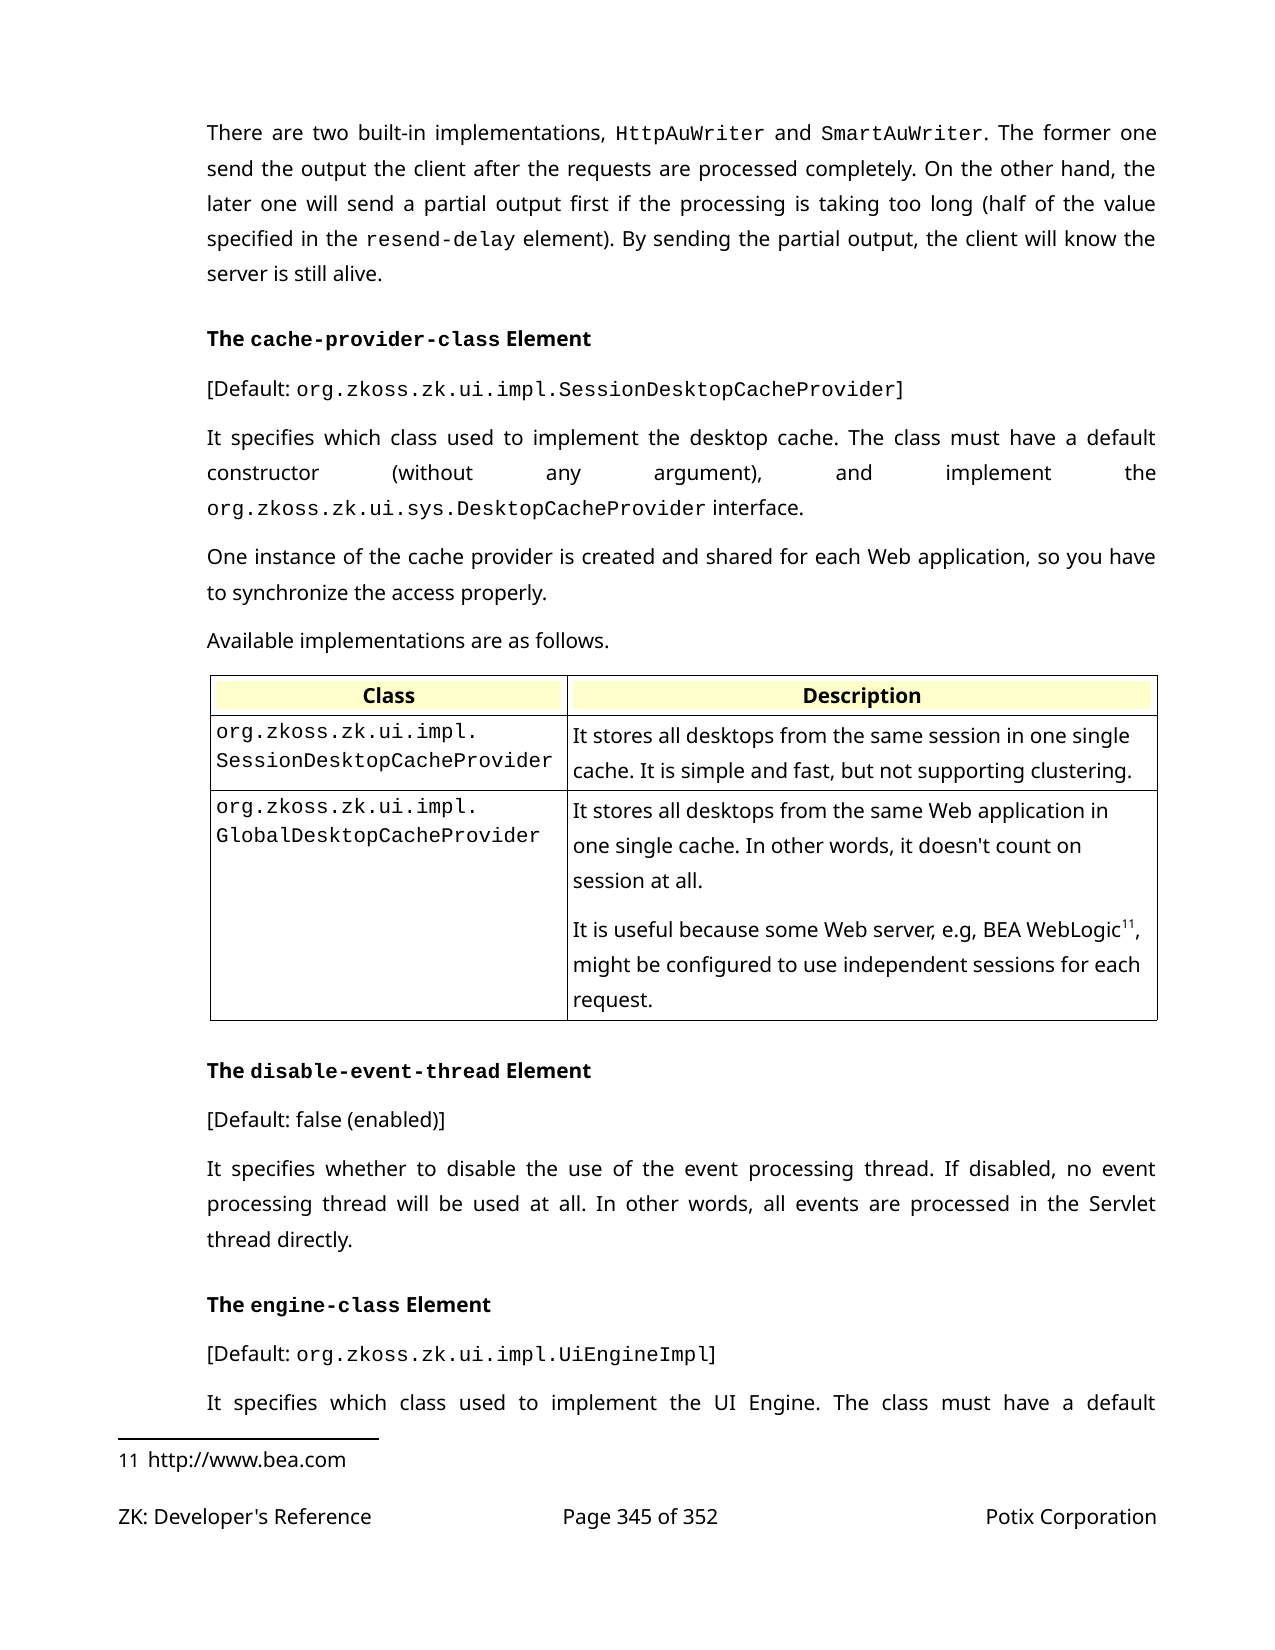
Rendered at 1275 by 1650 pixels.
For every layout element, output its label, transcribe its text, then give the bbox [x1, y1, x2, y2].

text It specifies which class used to implement the UI Engine. The class must have a default [207, 1388, 1157, 1416]
text [Default: org.zkoss.zk.ui.impl.SessionDesktopCacheProvider] [207, 374, 1157, 402]
text Available implementations are as follows. [207, 626, 1157, 655]
subtitle The engine-class Element [207, 1290, 1157, 1318]
text It specifies whether to disable the use of the event processing thread. If disabled, no event processing thread will be used at all. In other words, all events are processed in the Servlet thread directly. [207, 1154, 1157, 1253]
table_header Description [568, 676, 1157, 715]
subtitle The cache-provider-class Element [207, 324, 1157, 353]
table_cell It stores all desktops from the same Web application in one single cache. In other words, it doesn't count on session at all. It is useful because some Web server, e.g, BEA WebLogic, might be configured to use independent sessions for each request. [568, 791, 1157, 1019]
subtitle The disable-event-thread Element [207, 1056, 1157, 1085]
table_cell org.zkoss.zk.ui.impl. GlobalDesktopCacheProvider [211, 791, 567, 1019]
text [Default: false (enabled)] [207, 1106, 1157, 1134]
table_cell It stores all desktops from the same session in one single cache. It is simple and fast, but not supporting clustering. [568, 716, 1157, 790]
text One instance of the cache provider is created and shared for each Web application, so you have to synchronize the access properly. [207, 542, 1157, 606]
text [Default: org.zkoss.zk.ui.impl.UiEngineImpl] [207, 1339, 1157, 1367]
text There are two built-in implementations, HttpAuWriter and SmartAuWriter. The former one send the output the client after the requests are processed completely. On the other hand, the later one will send a partial output first if the processing is taking too long (half of the value specified in the resend-delay element). By sending the partial output, the client will know the server is still alive. [207, 118, 1157, 288]
table_cell org.zkoss.zk.ui.impl. SessionDesktopCacheProvider [211, 716, 567, 790]
table_header Class [211, 676, 567, 715]
text It specifies which class used to implement the desktop cache. The class must have a default constructor (without any argument), and implement the org.zkoss.zk.ui.sys.DesktopCacheProvider interface. [207, 423, 1157, 522]
